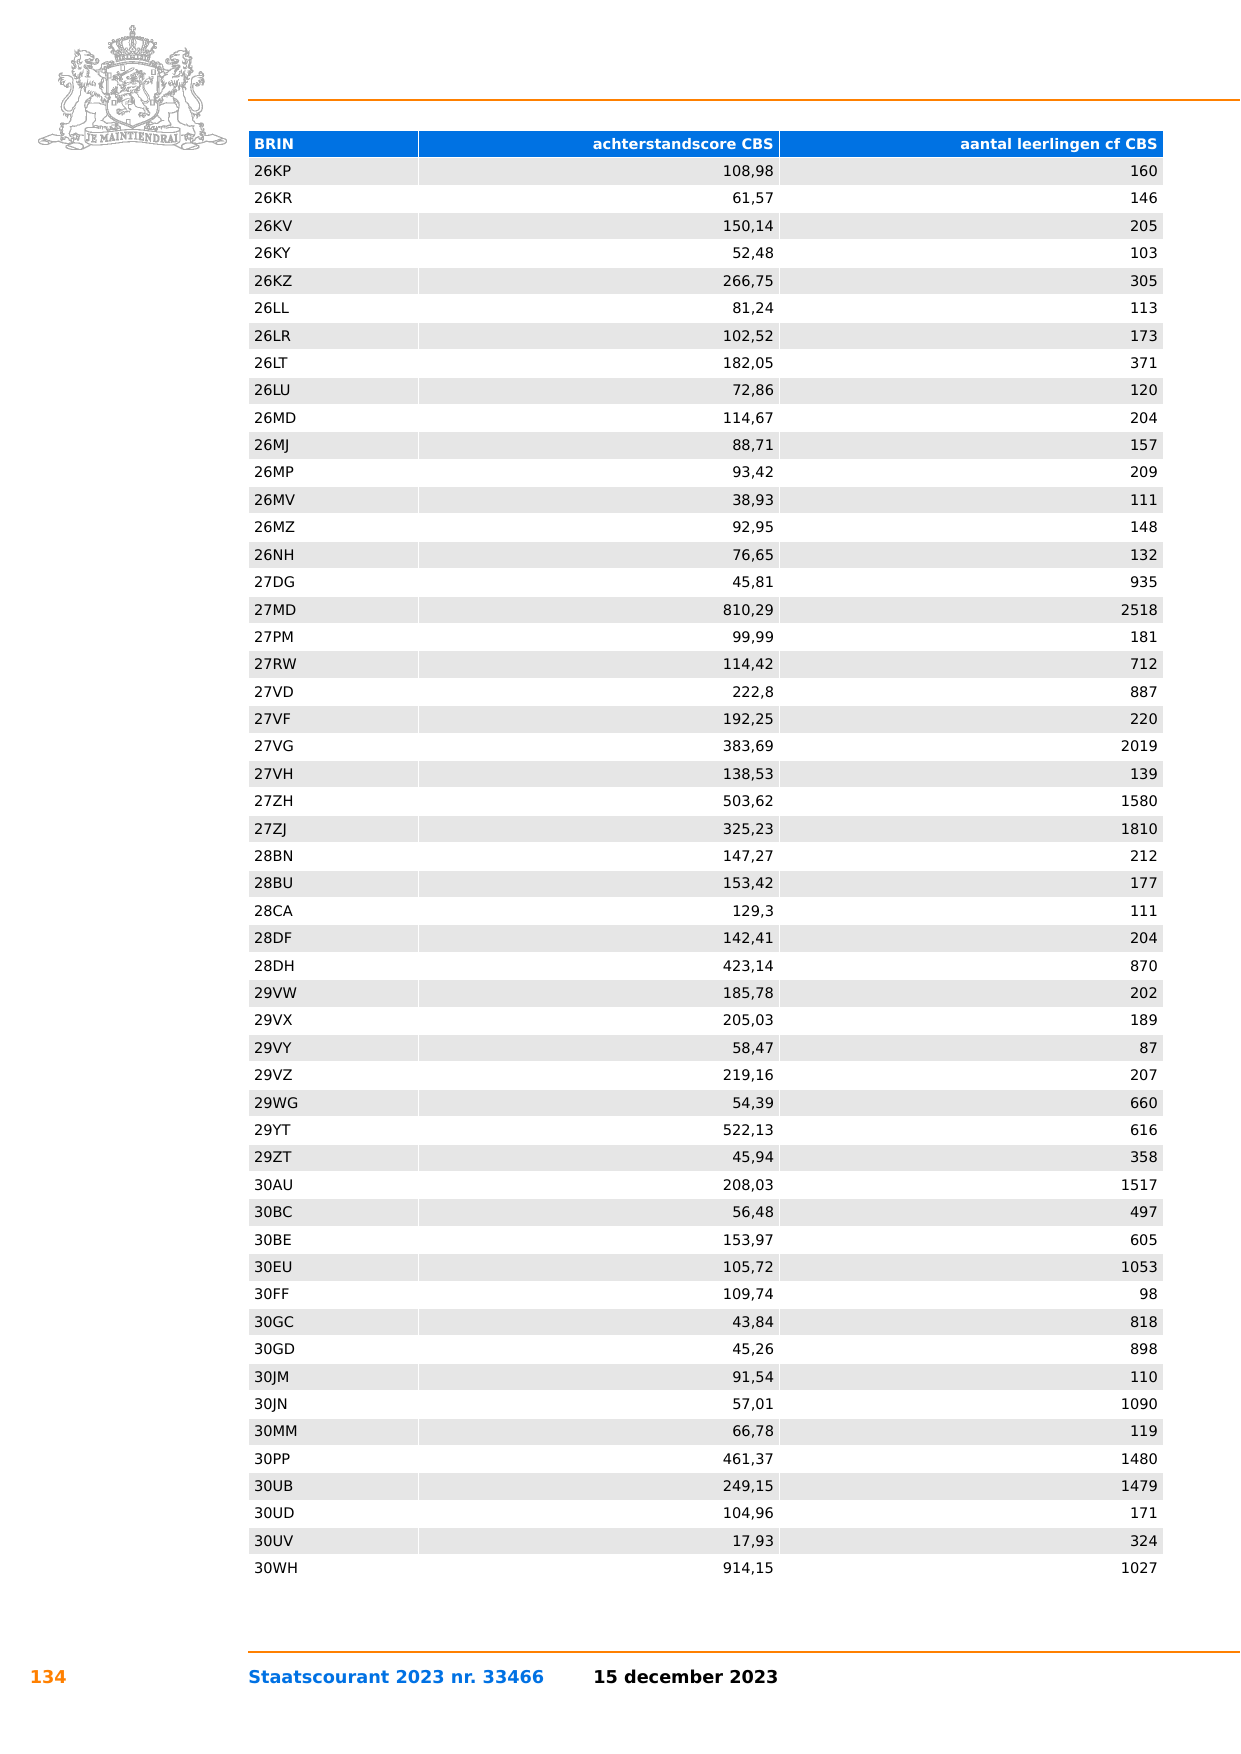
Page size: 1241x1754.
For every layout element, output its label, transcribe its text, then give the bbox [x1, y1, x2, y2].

table_cell 26MD [249, 405, 418, 431]
table_cell 38,93 [419, 487, 779, 513]
table_cell 111 [780, 487, 1163, 513]
picture [38, 25, 227, 150]
table_cell 205,03 [419, 1008, 779, 1034]
table_cell 150,14 [419, 213, 779, 239]
table_cell 1479 [780, 1473, 1163, 1500]
table_cell 26MP [249, 460, 418, 486]
table_cell 30GD [249, 1336, 418, 1363]
table_cell 371 [780, 350, 1163, 376]
table_cell 26MZ [249, 515, 418, 541]
table_cell 72,86 [419, 378, 779, 404]
table_cell 27RW [249, 651, 418, 678]
table_cell 153,42 [419, 871, 779, 897]
table_cell 1517 [780, 1172, 1163, 1198]
table_cell 30UD [249, 1501, 418, 1527]
table_cell 914,15 [419, 1556, 779, 1582]
table_cell 114,42 [419, 651, 779, 678]
table_cell 26MV [249, 487, 418, 513]
table_cell 108,98 [419, 158, 779, 185]
table_cell 110 [780, 1364, 1163, 1390]
table_cell 76,65 [419, 542, 779, 568]
table_cell 207 [780, 1063, 1163, 1089]
table_cell 26MJ [249, 432, 418, 459]
table_cell 43,84 [419, 1309, 779, 1335]
table_cell 266,75 [419, 268, 779, 294]
table_cell 28DF [249, 925, 418, 952]
table_cell 1027 [780, 1556, 1163, 1582]
table_cell 185,78 [419, 980, 779, 1007]
table_cell 192,25 [419, 706, 779, 733]
table_cell 103 [780, 241, 1163, 267]
table_cell 30MM [249, 1419, 418, 1445]
table_cell 898 [780, 1336, 1163, 1363]
table_cell 120 [780, 378, 1163, 404]
table_cell 26LT [249, 350, 418, 376]
table_cell 114,67 [419, 405, 779, 431]
table_cell 113 [780, 295, 1163, 322]
table_cell 30BC [249, 1199, 418, 1226]
table_cell 202 [780, 980, 1163, 1007]
table_cell 249,15 [419, 1473, 779, 1500]
table_cell 153,97 [419, 1227, 779, 1253]
table_cell 204 [780, 405, 1163, 431]
table_cell 30GC [249, 1309, 418, 1335]
table_cell 29VW [249, 980, 418, 1007]
table_cell 102,52 [419, 323, 779, 349]
table_cell 45,94 [419, 1145, 779, 1171]
table_cell 497 [780, 1199, 1163, 1226]
table_cell 30PP [249, 1446, 418, 1472]
table_cell 17,93 [419, 1528, 779, 1554]
table_cell 146 [780, 186, 1163, 212]
table_cell 212 [780, 843, 1163, 869]
table_cell 305 [780, 268, 1163, 294]
table_cell 220 [780, 706, 1163, 733]
table_cell 30FF [249, 1282, 418, 1308]
table_cell 26KZ [249, 268, 418, 294]
table_cell 92,95 [419, 515, 779, 541]
table_cell 818 [780, 1309, 1163, 1335]
table_cell 29VZ [249, 1063, 418, 1089]
table_cell 27MD [249, 597, 418, 623]
table_cell 810,29 [419, 597, 779, 623]
table_cell 660 [780, 1090, 1163, 1116]
table_cell 182,05 [419, 350, 779, 376]
table_cell 28BN [249, 843, 418, 869]
table_cell 209 [780, 460, 1163, 486]
table_cell 45,26 [419, 1336, 779, 1363]
table_cell 30UV [249, 1528, 418, 1554]
table_cell 29WG [249, 1090, 418, 1116]
table_cell 887 [780, 679, 1163, 705]
table_cell 58,47 [419, 1035, 779, 1061]
table_cell 1053 [780, 1254, 1163, 1281]
table_cell 605 [780, 1227, 1163, 1253]
table_header BRIN [249, 131, 418, 157]
table_cell 61,57 [419, 186, 779, 212]
table_cell 27ZJ [249, 816, 418, 842]
table_cell 56,48 [419, 1199, 779, 1226]
table_cell 27VG [249, 734, 418, 760]
table_cell 935 [780, 569, 1163, 596]
table_cell 91,54 [419, 1364, 779, 1390]
table_cell 109,74 [419, 1282, 779, 1308]
table_cell 30JN [249, 1391, 418, 1417]
table_cell 30WH [249, 1556, 418, 1582]
table_cell 222,8 [419, 679, 779, 705]
table_cell 1580 [780, 789, 1163, 815]
table_cell 29YT [249, 1117, 418, 1143]
table_cell 383,69 [419, 734, 779, 760]
table_cell 66,78 [419, 1419, 779, 1445]
table_cell 93,42 [419, 460, 779, 486]
table_header aantal leerlingen cf CBS [780, 131, 1163, 157]
table_cell 26KP [249, 158, 418, 185]
table_cell 119 [780, 1419, 1163, 1445]
table_cell 870 [780, 953, 1163, 979]
table_cell 26LL [249, 295, 418, 322]
table_cell 2019 [780, 734, 1163, 760]
table_cell 171 [780, 1501, 1163, 1527]
table_cell 2518 [780, 597, 1163, 623]
table_cell 503,62 [419, 789, 779, 815]
table_cell 30BE [249, 1227, 418, 1253]
table_cell 29VY [249, 1035, 418, 1061]
table_cell 54,39 [419, 1090, 779, 1116]
table_cell 324 [780, 1528, 1163, 1554]
table_cell 205 [780, 213, 1163, 239]
table_cell 30JM [249, 1364, 418, 1390]
table_cell 29VX [249, 1008, 418, 1034]
table_cell 147,27 [419, 843, 779, 869]
table_cell 27VH [249, 761, 418, 787]
table_cell 132 [780, 542, 1163, 568]
table_cell 1090 [780, 1391, 1163, 1417]
table_cell 208,03 [419, 1172, 779, 1198]
table_cell 173 [780, 323, 1163, 349]
table_cell 129,3 [419, 898, 779, 924]
table_cell 26KY [249, 241, 418, 267]
table_cell 111 [780, 898, 1163, 924]
table_cell 27VF [249, 706, 418, 733]
table_cell 712 [780, 651, 1163, 678]
table_cell 27ZH [249, 789, 418, 815]
table_cell 160 [780, 158, 1163, 185]
table_cell 45,81 [419, 569, 779, 596]
table_cell 52,48 [419, 241, 779, 267]
table_cell 189 [780, 1008, 1163, 1034]
table_cell 26KR [249, 186, 418, 212]
table_cell 28BU [249, 871, 418, 897]
table_cell 26LR [249, 323, 418, 349]
table_cell 27VD [249, 679, 418, 705]
table_cell 522,13 [419, 1117, 779, 1143]
table_cell 28DH [249, 953, 418, 979]
table_cell 461,37 [419, 1446, 779, 1472]
table_cell 26NH [249, 542, 418, 568]
table_header achterstandscore CBS [419, 131, 779, 157]
table_cell 28CA [249, 898, 418, 924]
table_cell 30EU [249, 1254, 418, 1281]
table_cell 177 [780, 871, 1163, 897]
table_cell 57,01 [419, 1391, 779, 1417]
table_cell 181 [780, 624, 1163, 650]
table_cell 219,16 [419, 1063, 779, 1089]
table_cell 98 [780, 1282, 1163, 1308]
table_cell 99,99 [419, 624, 779, 650]
table_cell 1480 [780, 1446, 1163, 1472]
table_cell 423,14 [419, 953, 779, 979]
table_cell 29ZT [249, 1145, 418, 1171]
table_cell 616 [780, 1117, 1163, 1143]
table_cell 325,23 [419, 816, 779, 842]
table_cell 26LU [249, 378, 418, 404]
table_cell 26KV [249, 213, 418, 239]
table_cell 27PM [249, 624, 418, 650]
table_cell 104,96 [419, 1501, 779, 1527]
table_cell 87 [780, 1035, 1163, 1061]
table_cell 148 [780, 515, 1163, 541]
table_cell 30UB [249, 1473, 418, 1500]
table_cell 204 [780, 925, 1163, 952]
table_cell 1810 [780, 816, 1163, 842]
table_cell 88,71 [419, 432, 779, 459]
table_cell 157 [780, 432, 1163, 459]
table_cell 30AU [249, 1172, 418, 1198]
table_cell 358 [780, 1145, 1163, 1171]
table_cell 142,41 [419, 925, 779, 952]
table_cell 138,53 [419, 761, 779, 787]
table_cell 81,24 [419, 295, 779, 322]
table_cell 105,72 [419, 1254, 779, 1281]
table_cell 139 [780, 761, 1163, 787]
table_cell 27DG [249, 569, 418, 596]
